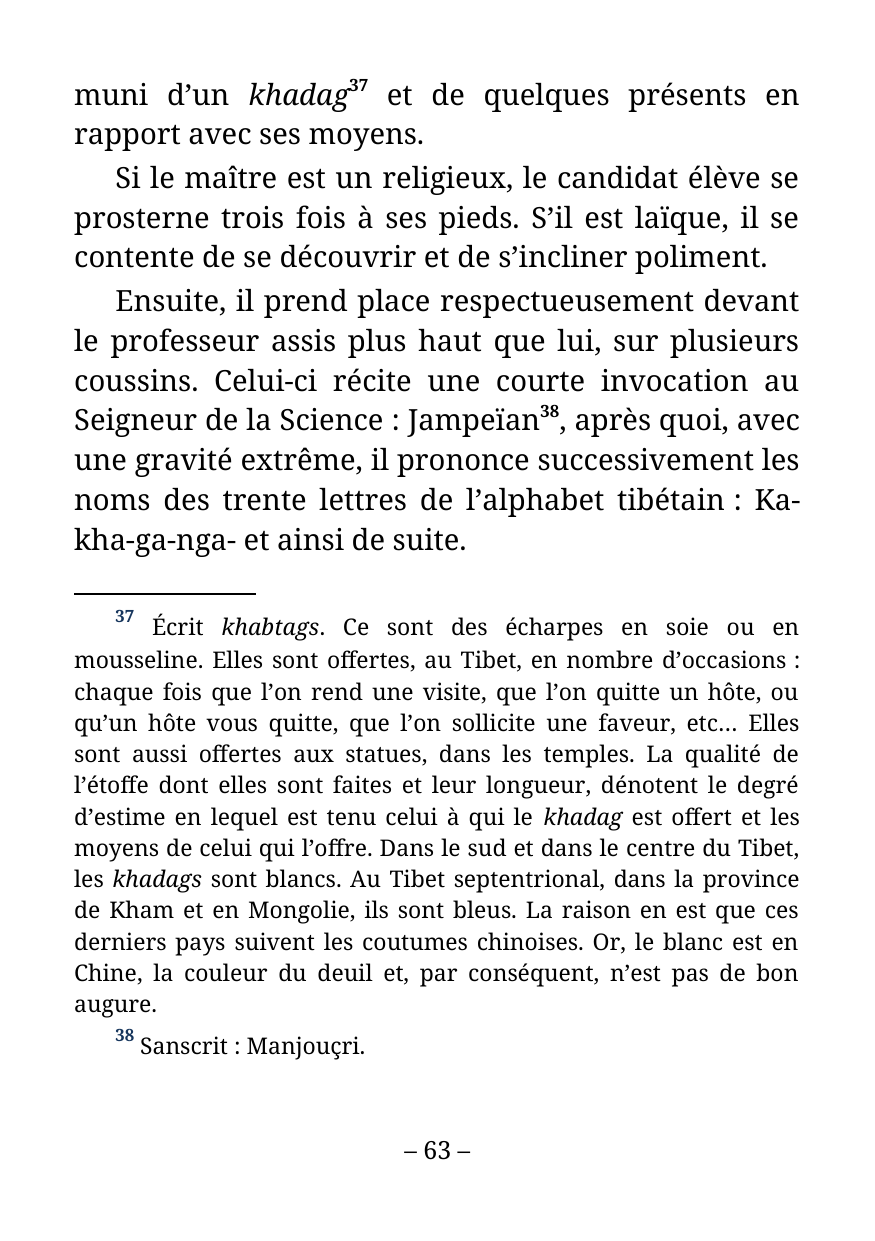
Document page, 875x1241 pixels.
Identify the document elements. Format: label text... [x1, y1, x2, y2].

text Écrit khabtags. Ce sont des écharpes en soie ou en mousseline. Elles sont offertes, au Tibet, en nombre d’occasions : chaque fois que l’on rend une visite, que l’on quitte un hôte, ou qu’un hôte vous quitte, que l’on sollicite une faveur, etc… Elles sont aussi offertes aux statues, dans les temples. La qualité de l’étoffe dont elles sont faites et leur longueur, dénotent le degré d’estime en lequel est tenu celui à qui le khadag est offert et les moyens de celui qui l’offre. Dans le sud et dans le centre du Tibet, les khadags sont blancs. Au Tibet septentrional, dans la province de Kham et en Mongolie, ils sont bleus. La raison en est que ces derniers pays suivent les coutumes chinoises. Or, le blanc est en Chine, la couleur du deuil et, par conséquent, n’est pas de bon augure. [74, 604, 800, 1019]
text Si le maître est un religieux, le candidat élève se prosterne trois fois à ses pieds. S’il est laïque, il se contente de se découvrir et de s’incliner poliment. [74, 157, 800, 276]
text Ensuite, il prend place respectueusement devant le professeur assis plus haut que lui, sur plusieurs coussins. Celui-ci récite une courte invocation au Seigneur de la Science : Jampeïan, après quoi, avec une gravité extrême, il prononce successivement les noms des trente lettres de l’alphabet tibétain : Ka-kha-ga-nga- et ainsi de suite. [74, 281, 800, 558]
text Sanscrit : Manjouçri. [74, 1023, 800, 1063]
text muni d’un khadag et de quelques présents en rapport avec ses moyens. [74, 74, 800, 153]
